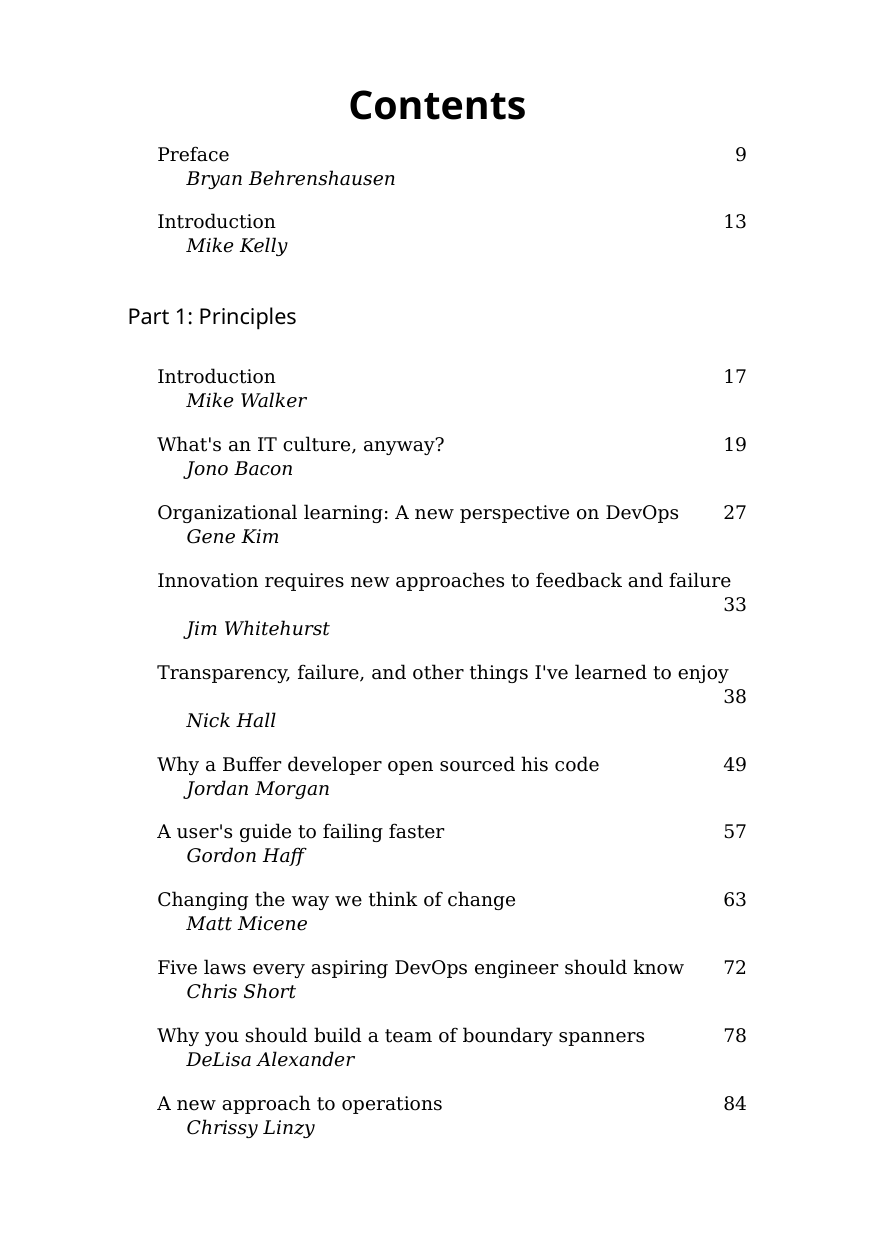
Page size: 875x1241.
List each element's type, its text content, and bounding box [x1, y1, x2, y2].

text Jim Whitehurst [186, 618, 747, 662]
subtitle Contents [127, 77, 747, 131]
text DeLisa Alexander [186, 1049, 747, 1093]
text Mike Walker [186, 390, 747, 434]
text Changing the way we think of change 63 [157, 889, 747, 911]
text A user's guide to failing faster 57 [157, 821, 747, 843]
text Introduction 13 [157, 211, 747, 233]
text Jordan Morgan [186, 778, 747, 821]
text A new approach to operations 84 [157, 1093, 747, 1114]
text Bryan Behrenshausen [186, 168, 747, 211]
text Jono Bacon [186, 458, 747, 502]
text Part 1: Principles [127, 302, 747, 363]
text Matt Micene [186, 913, 747, 957]
text Five laws every aspiring DevOps engineer should know 72 [157, 957, 747, 979]
text Organizational learning: A new perspective on DevOps 27 [157, 502, 747, 524]
text Transparency, failure, and other things I've learned to enjoy 38 [157, 662, 747, 708]
text What's an IT culture, anyway? 19 [157, 434, 747, 456]
text Preface 9 [157, 144, 747, 166]
text Nick Hall [186, 710, 747, 753]
text Gene Kim [186, 526, 747, 570]
text Gordon Haff [186, 845, 747, 889]
text Mike Kelly [186, 236, 747, 279]
text Introduction 17 [157, 366, 747, 388]
text Innovation requires new approaches to feedback and failure 33 [157, 570, 747, 616]
text Why you should build a team of boundary spanners 78 [157, 1025, 747, 1047]
text Chrissy Linzy [186, 1117, 747, 1160]
text Why a Buffer developer open sourced his code 49 [157, 753, 747, 775]
text Chris Short [186, 981, 747, 1025]
